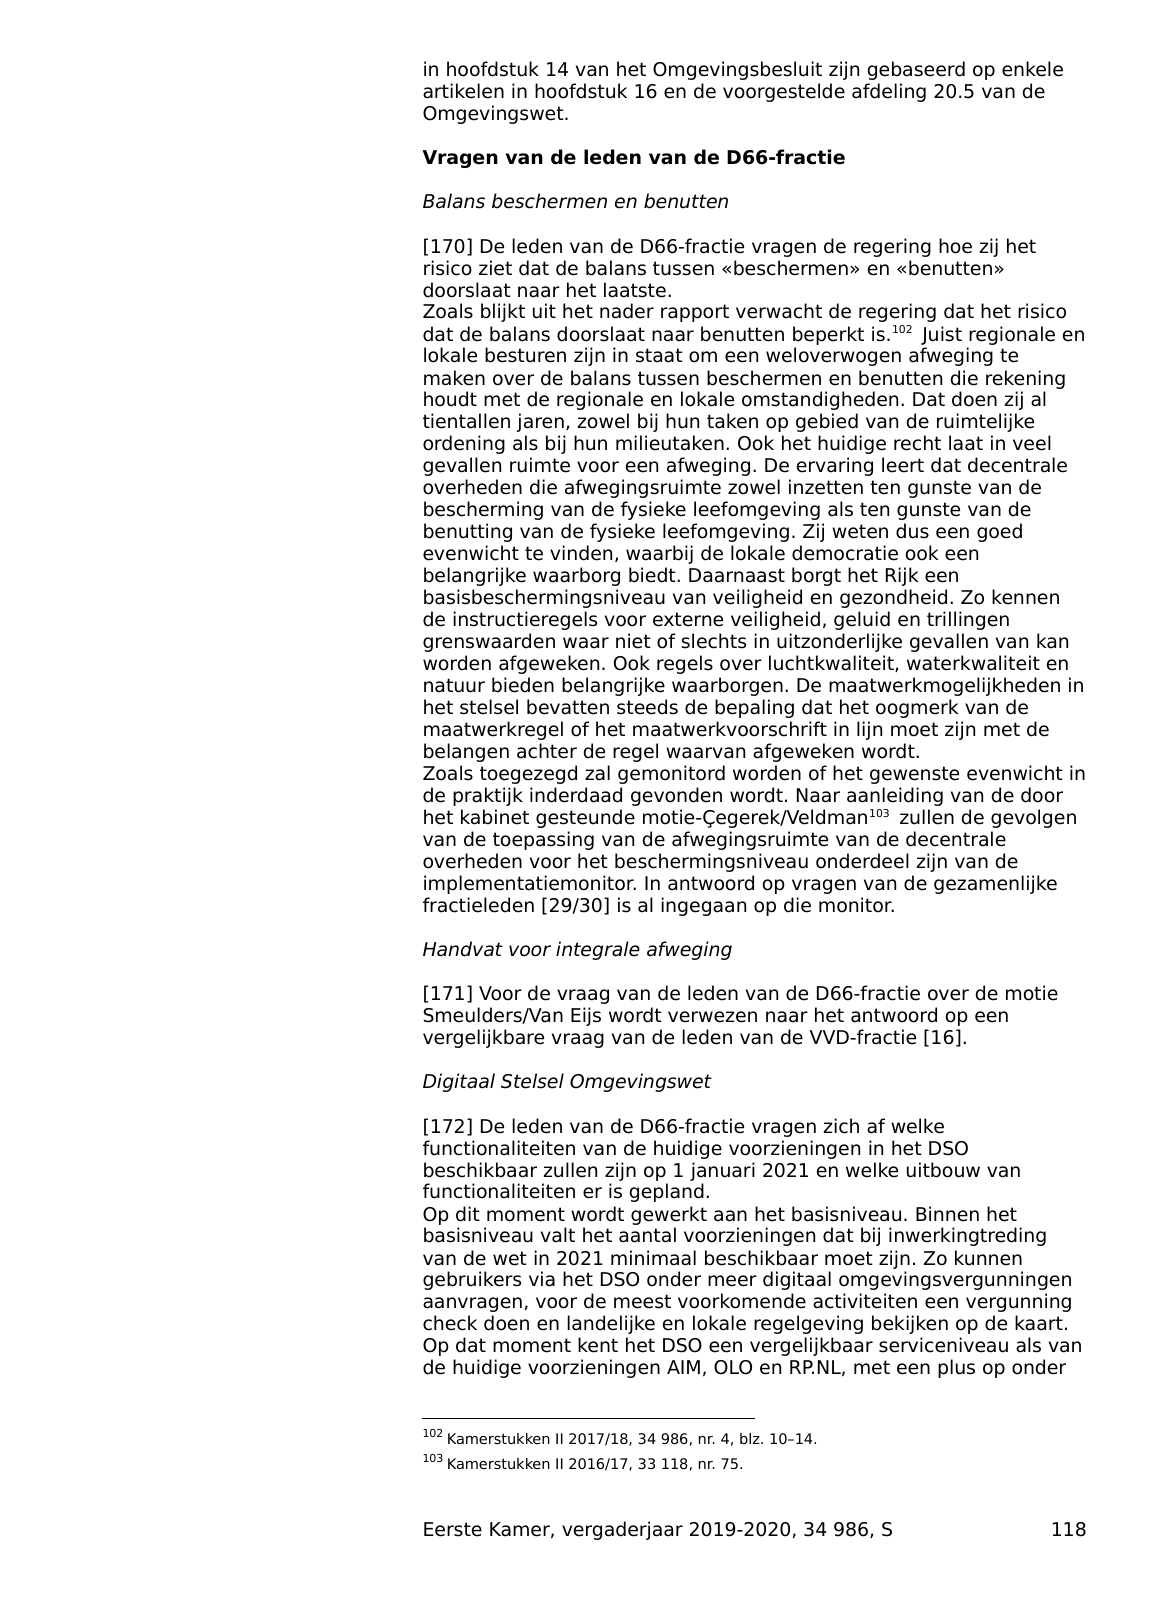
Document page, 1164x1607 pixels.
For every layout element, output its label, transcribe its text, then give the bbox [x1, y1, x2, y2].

text Zoals blijkt uit het nader rapport verwacht de regering dat het risico dat de balans doorslaat naar benutten beperkt is. Juist regionale en lokale besturen zijn in staat om een weloverwogen afweging te maken over de balans tussen beschermen en benutten die rekening houdt met de regionale en lokale omstandigheden. Dat doen zij al tientallen jaren, zowel bij hun taken op gebied van de ruimtelijke ordening als bij hun milieutaken. Ook het huidige recht laat in veel gevallen ruimte voor een afweging. De ervaring leert dat decentrale overheden die afwegingsruimte zowel inzetten ten gunste van de bescherming van de fysieke leefomgeving als ten gunste van de benutting van de fysieke leefomgeving. Zij weten dus een goed evenwicht te vinden, waarbij de lokale democratie ook een belangrijke waarborg biedt. Daarnaast borgt het Rijk een basisbeschermingsniveau van veiligheid en gezondheid. Zo kennen de instructieregels voor externe veiligheid, geluid en trillingen grenswaarden waar niet of slechts in uitzonderlijke gevallen van kan worden afgeweken. Ook regels over luchtkwaliteit, waterkwaliteit en natuur bieden belangrijke waarborgen. De maatwerkmogelijkheden in het stelsel bevatten steeds de bepaling dat het oogmerk van de maatwerkregel of het maatwerkvoorschrift in lijn moet zijn met de belangen achter de regel waarvan afgeweken wordt. [422, 301, 1087, 763]
text Op dit moment wordt gewerkt aan het basisniveau. Binnen het basisniveau valt het aantal voorzieningen dat bij inwerkingtreding van de wet in 2021 minimaal beschikbaar moet zijn. Zo kunnen gebruikers via het DSO onder meer digitaal omgevingsvergunningen aanvragen, voor de meest voorkomende activiteiten een vergunning check doen en landelijke en lokale regelgeving bekijken op de kaart. Op dat moment kent het DSO een vergelijkbaar serviceniveau als van de huidige voorzieningen AIM, OLO en RP.NL, met een plus op onder [422, 1203, 1087, 1379]
subtitle Digitaal Stelsel Omgevingswet [422, 1071, 1087, 1093]
subtitle Handvat voor integrale afweging [422, 939, 1087, 961]
text [170] De leden van de D66-fractie vragen de regering hoe zij het risico ziet dat de balans tussen «beschermen» en «benutten» doorslaat naar het laatste. [422, 236, 1087, 301]
text Zoals toegezegd zal gemonitord worden of het gewenste evenwicht in de praktijk inderdaad gevonden wordt. Naar aanleiding van de door het kabinet gesteunde motie-Çegerek/Veldman zullen de gevolgen van de toepassing van de afwegingsruimte van de decentrale overheden voor het beschermingsniveau onderdeel zijn van de implementatiemonitor. In antwoord op vragen van de gezamenlijke fractieleden [29/30] is al ingegaan op die monitor. [422, 763, 1087, 917]
text Kamerstukken II 2017/18, 34 986, nr. 4, blz. 10–14. [422, 1427, 1087, 1449]
text [172] De leden van de D66-fractie vragen zich af welke functionaliteiten van de huidige voorzieningen in het DSO beschikbaar zullen zijn op 1 januari 2021 en welke uitbouw van functionaliteiten er is gepland. [422, 1116, 1087, 1203]
subtitle Vragen van de leden van de D66-fractie [422, 147, 1087, 169]
subtitle Balans beschermen en benutten [422, 191, 1087, 213]
text [171] Voor de vraag van de leden van de D66-fractie over de motie Smeulders/Van Eijs wordt verwezen naar het antwoord op een vergelijkbare vraag van de leden van de VVD-fractie [16]. [422, 983, 1087, 1049]
text in hoofdstuk 14 van het Omgevingsbesluit zijn gebaseerd op enkele artikelen in hoofdstuk 16 en de voorgestelde afdeling 20.5 van de Omgevingswet. [422, 59, 1087, 125]
text Kamerstukken II 2016/17, 33 118, nr. 75. [422, 1452, 1087, 1474]
